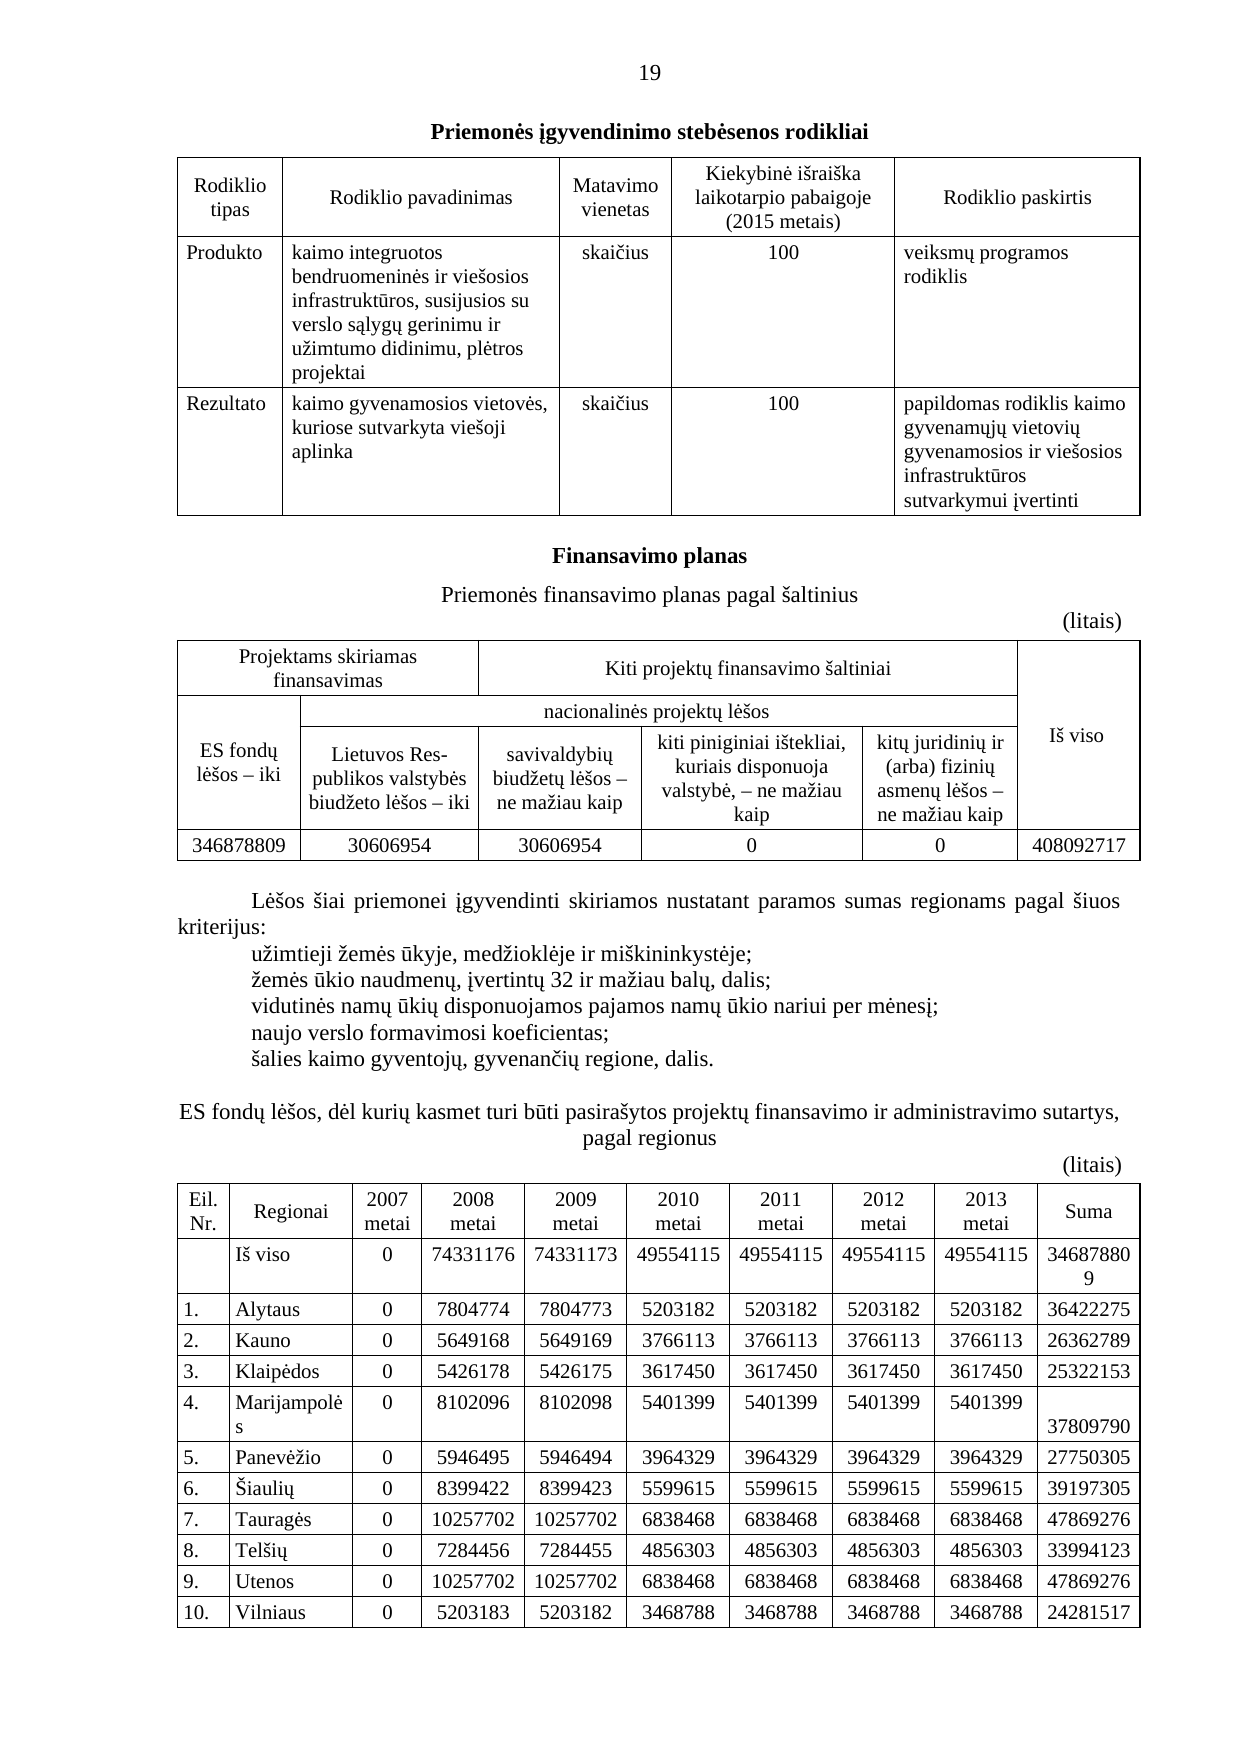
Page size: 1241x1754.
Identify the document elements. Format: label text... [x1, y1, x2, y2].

table_cell 47869276 [1038, 1504, 1139, 1534]
table_cell 4856303 [833, 1535, 934, 1565]
table_cell 100 [672, 237, 894, 387]
text Priemonės finansavimo planas pagal šaltinius [177, 581, 1122, 607]
table_cell skaičius [560, 388, 671, 514]
table_cell 49554115 [833, 1239, 934, 1293]
text Priemonės įgyvendinimo stebėsenos rodikliai [177, 118, 1122, 144]
table_cell 7284455 [525, 1535, 626, 1565]
text (litais) [177, 1151, 1122, 1177]
text žemės ūkio naudmenų, įvertintų 32 ir mažiau balų, dalis; [177, 966, 1122, 992]
table_cell 3964329 [627, 1442, 729, 1472]
table_cell 2. [178, 1325, 229, 1355]
table_cell 6838468 [833, 1566, 934, 1596]
table_cell 5401399 [833, 1387, 934, 1441]
table_cell skaičius [560, 237, 671, 387]
table_cell 39197305 [1038, 1473, 1139, 1503]
table_cell nacionalinės projektų lėšos [301, 696, 1017, 726]
table_cell 4. [178, 1387, 229, 1441]
table_cell 3468788 [627, 1597, 729, 1627]
table_cell kitų juridinių ir (arba) fizinių asmenų lėšos – ne mažiau kaip [863, 727, 1017, 829]
table_cell 3617450 [730, 1356, 832, 1386]
table_cell 10257702 [422, 1566, 524, 1596]
table_cell 100 [672, 388, 894, 514]
table_cell 6838468 [833, 1504, 934, 1534]
table_cell kaimo integruotos bendruomeninės ir viešosios infrastruktūros, susijusios su verslo sąlygų gerinimu ir užimtumo didinimu, plėtros projektai [283, 237, 559, 387]
text ES fondų lėšos, dėl kurių kasmet turi būti pasirašytos projektų finansavimo ir administravimo sutartys, pagal regionus [177, 1098, 1122, 1151]
table_cell 6838468 [730, 1504, 832, 1534]
table_cell 5599615 [730, 1473, 832, 1503]
table_cell 5599615 [833, 1473, 934, 1503]
table_cell 6838468 [935, 1566, 1037, 1596]
table_header 2008 metai [422, 1184, 524, 1238]
table_cell 5203182 [627, 1294, 729, 1324]
table_header Eil. Nr. [178, 1184, 229, 1238]
table_cell papildomas rodiklis kaimo gyvenamųjų vietovių gyvenamosios ir viešosios infrastruktūros sutvarkymui įvertinti [895, 388, 1139, 514]
table_cell 346878809 [178, 830, 300, 860]
table_cell 10257702 [422, 1504, 524, 1534]
table_cell 8399422 [422, 1473, 524, 1503]
table_cell 3964329 [730, 1442, 832, 1472]
table_cell 5649168 [422, 1325, 524, 1355]
text Finansavimo planas [177, 542, 1122, 568]
table_cell 7. [178, 1504, 229, 1534]
table_header Rodiklio paskirtis [895, 158, 1139, 236]
table_cell Tauragės [230, 1504, 352, 1534]
table_cell 24281517 [1038, 1597, 1139, 1627]
table_cell Vilniaus [230, 1597, 352, 1627]
table_cell 3617450 [627, 1356, 729, 1386]
table_cell 10. [178, 1597, 229, 1627]
table_cell 27750305 [1038, 1442, 1139, 1472]
table_cell 8102098 [525, 1387, 626, 1441]
table_cell 3766113 [833, 1325, 934, 1355]
table_cell 3468788 [935, 1597, 1037, 1627]
table_cell 3617450 [833, 1356, 934, 1386]
table_cell Utenos [230, 1566, 352, 1596]
table_header Iš viso [1018, 641, 1139, 829]
table_cell 4856303 [627, 1535, 729, 1565]
table_cell 3766113 [730, 1325, 832, 1355]
table_cell kiti piniginiai ištekliai, kuriais disponuoja valstybė, – ne mažiau kaip [642, 727, 862, 829]
table_cell 5203183 [422, 1597, 524, 1627]
table_cell 47869276 [1038, 1566, 1139, 1596]
table_cell 0 [353, 1387, 421, 1441]
table_cell 74331173 [525, 1239, 626, 1293]
table_cell 6838468 [730, 1566, 832, 1596]
table_cell 4856303 [935, 1535, 1037, 1565]
table_cell 4856303 [730, 1535, 832, 1565]
table_header 2007 metai [353, 1184, 421, 1238]
table_cell 0 [353, 1504, 421, 1534]
table_header 2012 metai [833, 1184, 934, 1238]
table_cell 74331176 [422, 1239, 524, 1293]
table_cell Marijampolės [230, 1387, 352, 1441]
table_cell 8. [178, 1535, 229, 1565]
table_cell 9. [178, 1566, 229, 1596]
table_cell 5. [178, 1442, 229, 1472]
table_header 2009 metai [525, 1184, 626, 1238]
table_cell 49554115 [730, 1239, 832, 1293]
table_cell 7804773 [525, 1294, 626, 1324]
table_cell 7804774 [422, 1294, 524, 1324]
text vidutinės namų ūkių disponuojamos pajamos namų ūkio nariui per mėnesį; [177, 992, 1122, 1019]
table_header Rodiklio pavadinimas [283, 158, 559, 236]
text naujo verslo formavimosi koeficientas; [177, 1019, 1122, 1045]
table_cell Telšių [230, 1535, 352, 1565]
table_cell 5401399 [730, 1387, 832, 1441]
table_cell 5203182 [833, 1294, 934, 1324]
table_cell 3766113 [935, 1325, 1037, 1355]
table_header Rodiklio tipas [178, 158, 282, 236]
table_header Projektams skiriamas finansavimas [178, 641, 478, 695]
table_cell 0 [353, 1473, 421, 1503]
table_cell 0 [353, 1294, 421, 1324]
table_header Kiekybinė išraiška laikotarpio pabaigoje (2015 metais) [672, 158, 894, 236]
table_cell 25322153 [1038, 1356, 1139, 1386]
table_header Matavimo vienetas [560, 158, 671, 236]
table_cell 3964329 [935, 1442, 1037, 1472]
table_header 2011 metai [730, 1184, 832, 1238]
table_cell 5401399 [627, 1387, 729, 1441]
table_cell 3. [178, 1356, 229, 1386]
table_cell 0 [353, 1566, 421, 1596]
table_cell 0 [353, 1325, 421, 1355]
table_cell 5649169 [525, 1325, 626, 1355]
table_cell 8399423 [525, 1473, 626, 1503]
table_cell 6838468 [935, 1504, 1037, 1534]
table_cell 10257702 [525, 1504, 626, 1534]
text užimtieji žemės ūkyje, medžioklėje ir miškininkystėje; [177, 940, 1122, 966]
table_cell Rezultato [178, 388, 282, 514]
table_cell 8102096 [422, 1387, 524, 1441]
table_cell 5203182 [935, 1294, 1037, 1324]
table_cell 346878809 [1038, 1239, 1139, 1293]
table_header 2010 metai [627, 1184, 729, 1238]
table_cell 49554115 [627, 1239, 729, 1293]
table_cell 30606954 [479, 830, 641, 860]
table_cell 5203182 [730, 1294, 832, 1324]
table_header Kiti projektų finansavimo šaltiniai [479, 641, 1017, 695]
text Lėšos šiai priemonei įgyvendinti skiriamos nustatant paramos sumas regionams pagal šiuos kriterijus: [177, 887, 1122, 940]
table_cell 7284456 [422, 1535, 524, 1565]
table_cell ES fondų lėšos – iki [178, 696, 300, 829]
table_cell 3766113 [627, 1325, 729, 1355]
table_cell 6. [178, 1473, 229, 1503]
table_cell 5599615 [627, 1473, 729, 1503]
table_cell 1. [178, 1294, 229, 1324]
table_cell Klaipėdos [230, 1356, 352, 1386]
table_cell 33994123 [1038, 1535, 1139, 1565]
table_cell 30606954 [301, 830, 478, 860]
table_cell 5946495 [422, 1442, 524, 1472]
table_cell 5203182 [525, 1597, 626, 1627]
table_cell Lietuvos Res­publikos valsty­bės biudžeto lėšos – iki [301, 727, 478, 829]
table_cell 5599615 [935, 1473, 1037, 1503]
table_cell 3468788 [730, 1597, 832, 1627]
table_cell 6838468 [627, 1504, 729, 1534]
table_cell 37809790 [1038, 1387, 1139, 1441]
table_cell 0 [353, 1442, 421, 1472]
table_cell 408092717 [1018, 830, 1139, 860]
table_cell savivaldybių biudžetų lėšos – ne mažiau kaip [479, 727, 641, 829]
table_cell 0 [353, 1597, 421, 1627]
table_cell 49554115 [935, 1239, 1037, 1293]
table_cell 36422275 [1038, 1294, 1139, 1324]
table_cell Alytaus [230, 1294, 352, 1324]
table_cell [178, 1239, 229, 1293]
table_cell 3964329 [833, 1442, 934, 1472]
table_cell 3468788 [833, 1597, 934, 1627]
table_cell veiksmų programos rodiklis [895, 237, 1139, 387]
text (litais) [177, 607, 1122, 633]
table_cell 6838468 [627, 1566, 729, 1596]
table_header Suma [1038, 1184, 1139, 1238]
table_header Regionai [230, 1184, 352, 1238]
table_cell 5426178 [422, 1356, 524, 1386]
table_cell 10257702 [525, 1566, 626, 1596]
text šalies kaimo gyventojų, gyvenančių regione, dalis. [177, 1045, 1122, 1072]
table_cell 0 [353, 1356, 421, 1386]
table_cell Iš viso [230, 1239, 352, 1293]
table_cell 0 [863, 830, 1017, 860]
table_cell 0 [642, 830, 862, 860]
table_cell 5426175 [525, 1356, 626, 1386]
table_cell 5946494 [525, 1442, 626, 1472]
table_cell kaimo gyvenamosios vietovės, kuriose sutvarkyta viešoji aplinka [283, 388, 559, 514]
table_cell 0 [353, 1239, 421, 1293]
table_cell 3617450 [935, 1356, 1037, 1386]
table_cell 0 [353, 1535, 421, 1565]
table_cell Šiaulių [230, 1473, 352, 1503]
table_cell 26362789 [1038, 1325, 1139, 1355]
table_cell Produkto [178, 237, 282, 387]
table_header 2013 metai [935, 1184, 1037, 1238]
table_cell Kauno [230, 1325, 352, 1355]
table_cell Panevėžio [230, 1442, 352, 1472]
table_cell 5401399 [935, 1387, 1037, 1441]
